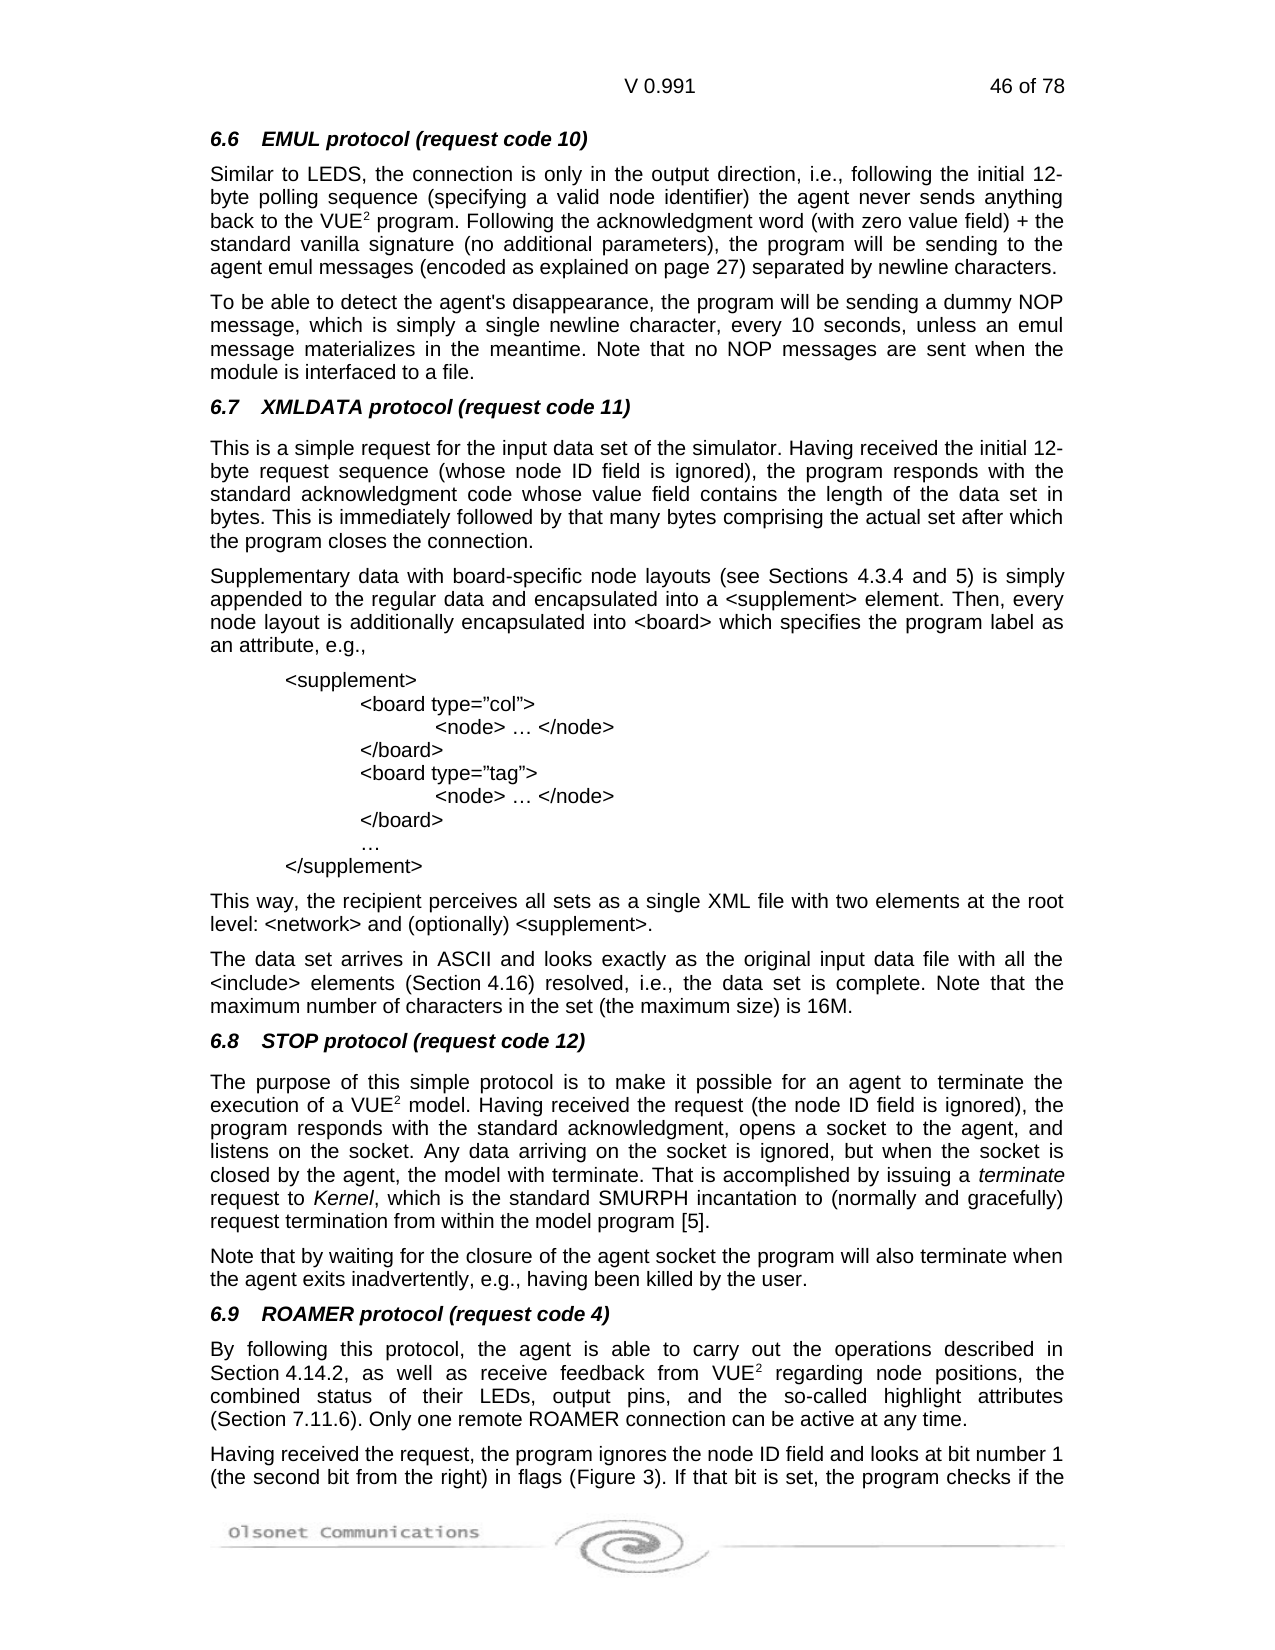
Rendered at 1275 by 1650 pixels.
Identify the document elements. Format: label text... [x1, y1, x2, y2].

text The purpose of this simple protocol is to make it possible for an agent to terminate the execution of a VUE2 model. Having received the request (the node ID field is ignored), the program responds with the standard acknowledgment, opens a socket to the agent, and listens on the socket. Any data arriving on the socket is ignored, but when the socket is closed by the agent, the model with terminate. That is accomplished by issuing a terminate request to Kernel, which is the standard SMURPH incantation to (normally and gracefully) request termination from within the model program [5]. [210, 1070, 1065, 1233]
text <node> … </node> [210, 715, 1065, 738]
text … [210, 831, 1065, 855]
picture [210, 1504, 1065, 1596]
text <board type=”col”> [210, 692, 1065, 715]
text <node> … </node> [210, 785, 1065, 808]
text Similar to LEDS, the connection is only in the output direction, i.e., following the initial 12-byte polling sequence (specifying a valid node identifier) the agent never sends anything back to the VUE2 program. Following the acknowledgment word (with zero value field) + the standard vanilla signature (no additional parameters), the program will be sending to the agent emul messages (encoded as explained on page 28) separated by newline characters. [210, 163, 1065, 279]
subtitle EMUL protocol (request code 10) [210, 128, 1065, 151]
text </supplement> [210, 855, 1065, 878]
text The data set arrives in ASCII and looks exactly as the original input data file with all the <include> elements (Section 4.16) resolved, i.e., the data set is complete. Note that the maximum number of characters in the set (the maximum size) is 16M. [210, 948, 1065, 1018]
text <board type=”tag”> [210, 762, 1065, 785]
subtitle XMLDATA protocol (request code 11) [210, 395, 1065, 418]
text <supplement> [210, 669, 1065, 692]
text This way, the recipient perceives all sets as a single XML file with two elements at the root level: <network> and (optionally) <supplement>. [210, 890, 1065, 936]
text This is a simple request for the input data set of the simulator. Having received the initial 12-byte request sequence (whose node ID field is ignored), the program responds with the standard acknowledgment code whose value field contains the length of the data set in bytes. This is immediately followed by that many bytes comprising the actual set after which the program closes the connection. [210, 436, 1065, 552]
text Having received the request, the program ignores the node ID field and looks at bit number 1 (the second bit from the right) in flags (Figure 3). If that bit is set, the program checks if the [210, 1443, 1065, 1489]
text Note that by waiting for the closure of the agent socket the program will also terminate when the agent exits inadvertently, e.g., having been killed by the user. [210, 1245, 1065, 1291]
text Supplementary data with board-specific node layouts (see Sections 4.3.4 and 5) is simply appended to the regular data and encapsulated into a <supplement> element. Then, every node layout is additionally encapsulated into <board> which specifies the program label as an attribute, e.g., [210, 564, 1065, 657]
subtitle ROAMER protocol (request code 4) [210, 1303, 1065, 1326]
text </board> [210, 738, 1065, 762]
text </board> [210, 808, 1065, 831]
text By following this protocol, the agent is able to carry out the operations described in Section 4.14.2, as well as receive feedback from VUE2 regarding node positions, the combined status of their LEDs, output pins, and the so-called highlight attributes (Section 7.11.6). Only one remote ROAMER connection can be active at any time. [210, 1338, 1065, 1431]
subtitle STOP protocol (request code 12) [210, 1029, 1065, 1053]
text To be able to detect the agent's disappearance, the program will be sending a dummy NOP message, which is simply a single newline character, every 10 seconds, unless an emul message materializes in the meantime. Note that no NOP messages are sent when the module is interfaced to a file. [210, 291, 1065, 383]
